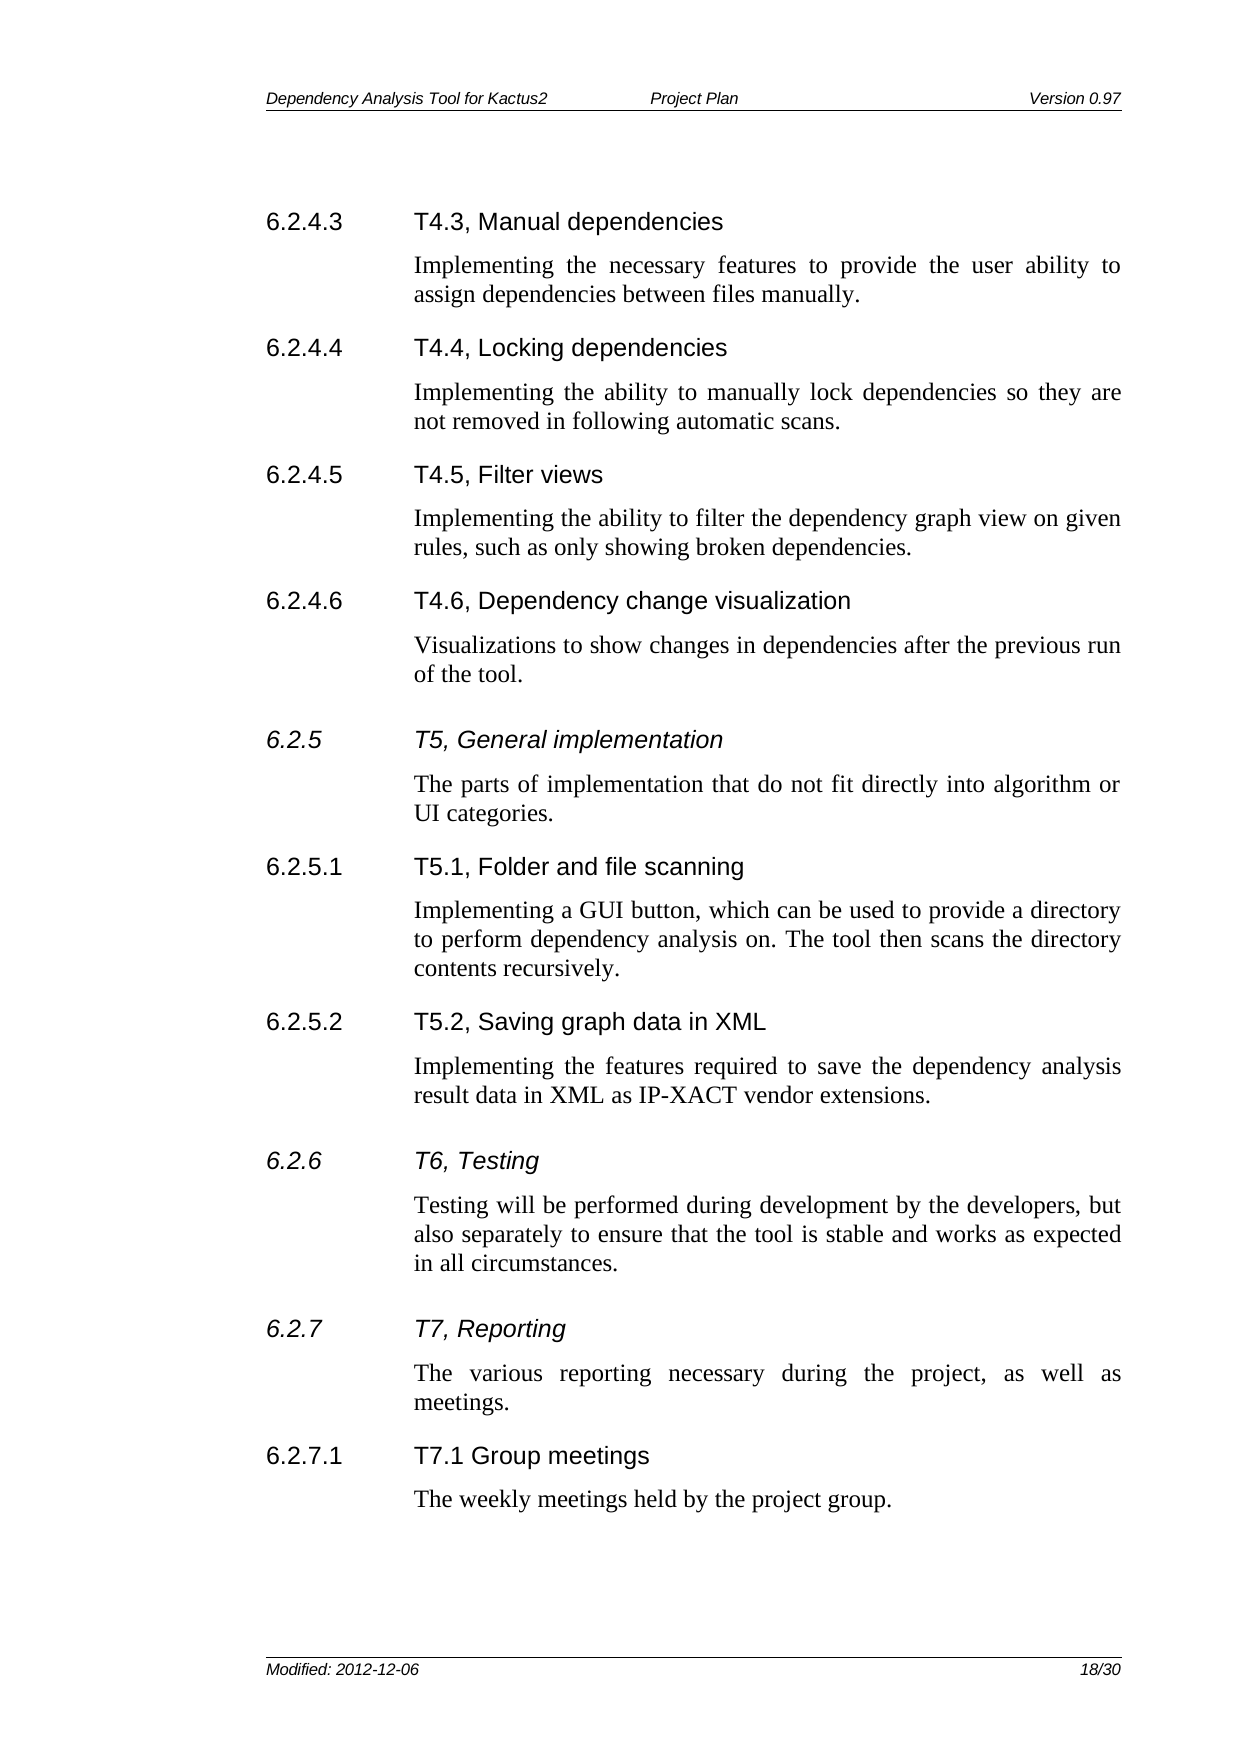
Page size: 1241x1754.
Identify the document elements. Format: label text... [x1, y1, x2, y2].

text Implementing the features required to save the dependency analysis result data in XML as IP-XACT vendor extensions. [413, 1051, 1122, 1109]
subtitle T4.4, Locking dependencies [266, 333, 1122, 362]
subtitle T4.6, Dependency change visualization [266, 586, 1122, 615]
text Testing will be performed during development by the developers, but also separately to ensure that the tool is stable and works as expected in all circumstances. [413, 1189, 1122, 1277]
text Implementing the ability to filter the dependency graph view on given rules, such as only showing broken dependencies. [413, 503, 1122, 561]
text The various reporting necessary during the project, as well as meetings. [413, 1358, 1122, 1416]
text The parts of implementation that do not fit directly into algorithm or UI categories. [413, 769, 1122, 827]
text The weekly meetings held by the project group. [413, 1484, 1122, 1513]
text Implementing a GUI button, which can be used to provide a directory to perform dependency analysis on. The tool then scans the directory contents recursively. [413, 895, 1122, 982]
subtitle T5.1, Folder and file scanning [266, 852, 1122, 881]
text Implementing the necessary features to provide the user ability to assign dependencies between files manually. [413, 250, 1122, 308]
subtitle T4.5, Filter views [266, 460, 1122, 489]
subtitle T6, Testing [266, 1146, 1122, 1175]
subtitle T7.1 Group meetings [266, 1441, 1122, 1469]
subtitle T4.3, Manual dependencies [266, 207, 1122, 236]
text Implementing the ability to manually lock dependencies so they are not removed in following automatic scans. [413, 377, 1122, 435]
subtitle T5.2, Saving graph data in XML [266, 1007, 1122, 1036]
subtitle T5, General implementation [266, 725, 1122, 754]
subtitle T7, Reporting [266, 1314, 1122, 1343]
text Visualizations to show changes in dependencies after the previous run of the tool. [413, 630, 1122, 688]
